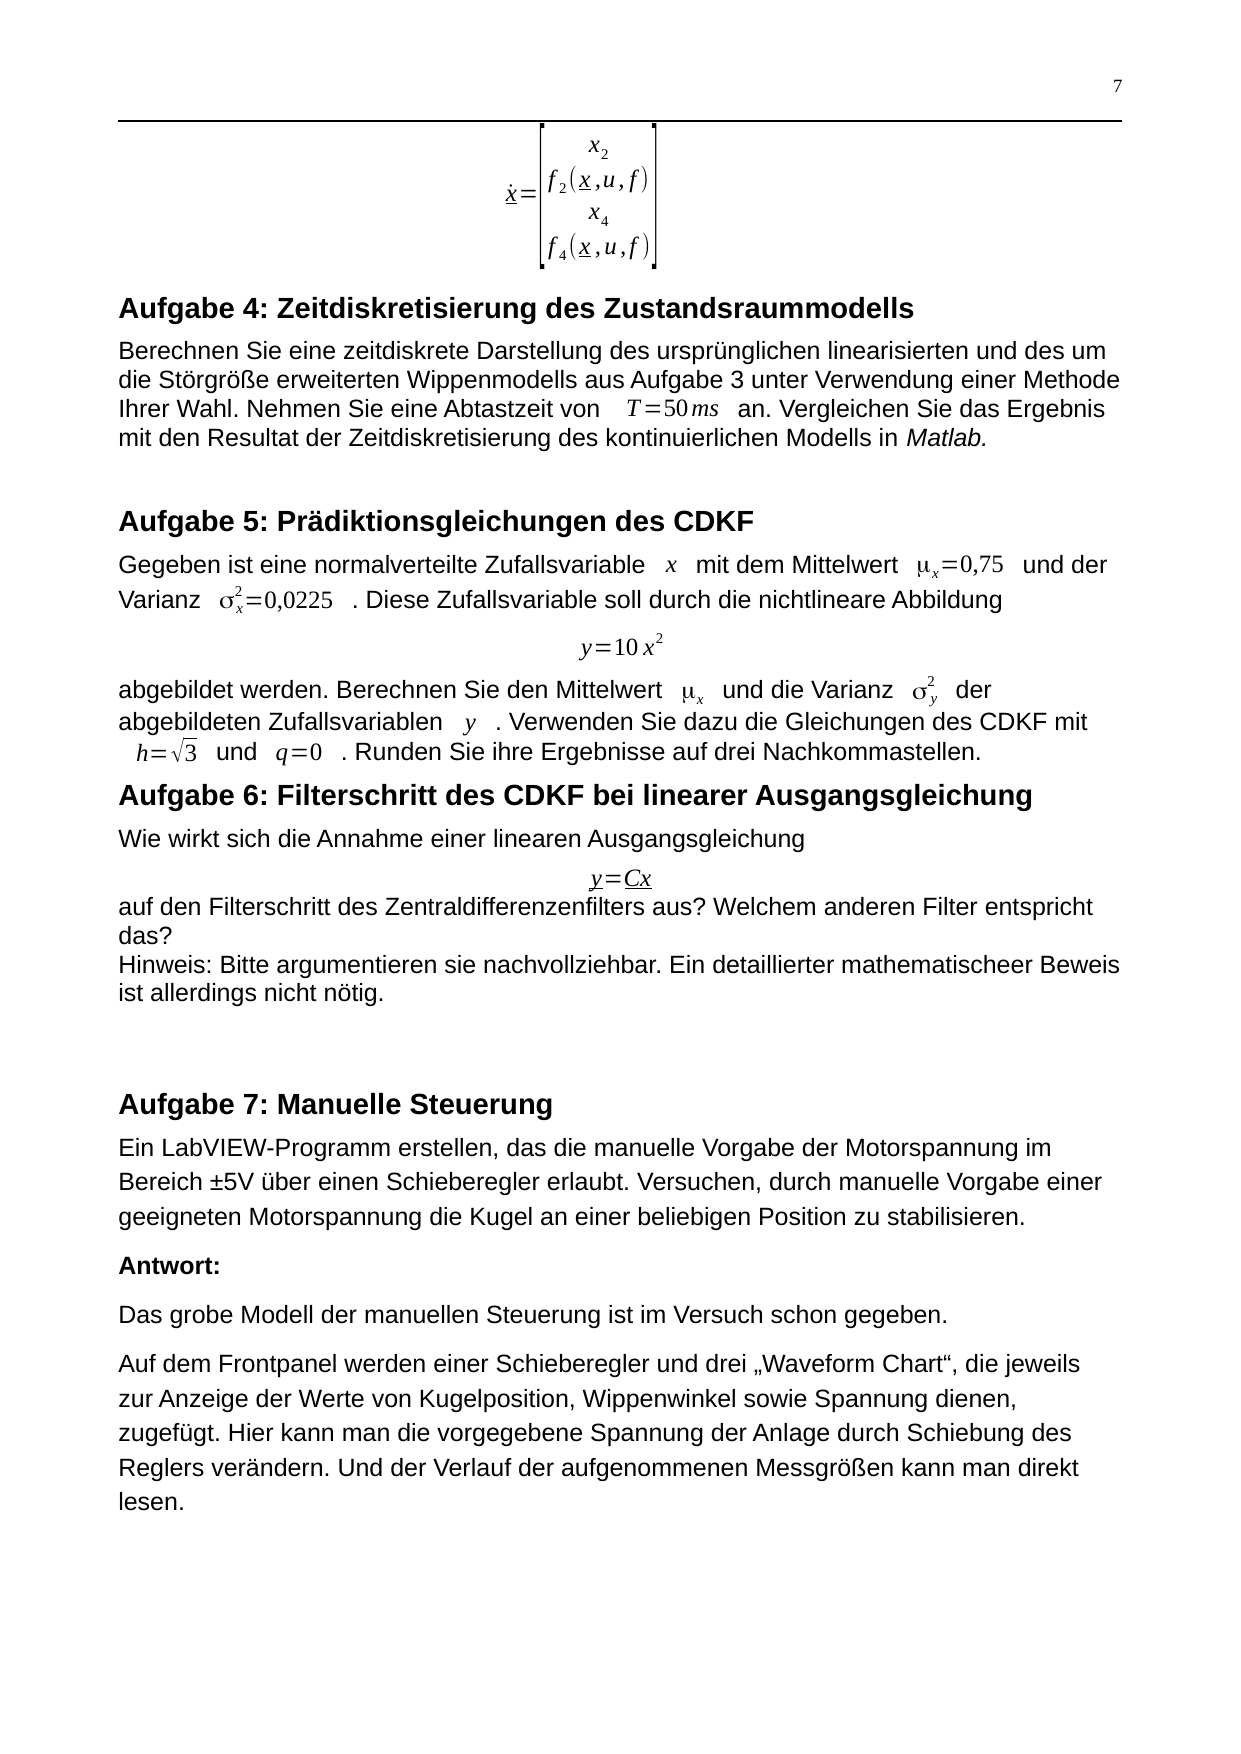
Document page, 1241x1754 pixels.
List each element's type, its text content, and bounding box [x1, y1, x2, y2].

title Gegeben ist eine normalverteilte Zufallsvariablemit dem Mittelwertund der Varianz. Diese Zufallsvariable soll durch die nichtlineare Abbildung [118, 549, 1122, 617]
text Auf dem Frontpanel werden einer Schieberegler und drei „Waveform Chart“, die jeweils zur Anzeige der Werte von Kugelposition, Wippenwinkel sowie Spannung dienen, zugefügt. Hier kann man die vorgegebene Spannung der Anlage durch Schiebung des Reglers verändern. Und der Verlauf der aufgenommenen Messgrößen kann man direkt lesen. [118, 1349, 1122, 1516]
title Aufgabe 5: Prädiktionsgleichungen des CDKF [118, 504, 1122, 538]
title abgebildet werden. Berechnen Sie den Mittelwertund die Varianzder abgebildeten Zufallsvariablen. Verwenden Sie dazu die Gleichungen des CDKF mitund. Runden Sie ihre Ergebnisse auf drei Nachkommastellen. [118, 672, 1122, 766]
title Wie wirkt sich die Annahme einer linearen Ausgangsgleichung [118, 824, 1122, 852]
title Aufgabe 4: Zeitdiskretisierung des Zustandsraummodells [118, 291, 1122, 324]
title Aufgabe 7: Manuelle Steuerung [118, 1087, 1122, 1121]
text Ein LabVIEW-Programm erstellen, das die manuelle Vorgabe der Motorspannung im Bereich ±5V über einen Schieberegler erlaubt. Versuchen, durch manuelle Vorgabe einer geeigneten Motorspannung die Kugel an einer beliebigen Position zu stabilisieren. [118, 1133, 1122, 1231]
text Antwort: [118, 1251, 1122, 1280]
title Berechnen Sie eine zeitdiskrete Darstellung des ursprünglichen linearisierten und des um die Störgröße erweiterten Wippenmodells aus Aufgabe 3 unter Verwendung einer Methode Ihrer Wahl. Nehmen Sie eine Abtastzeit von an. Vergleichen Sie das Ergebnis mit den Resultat der Zeitdiskretisierung des kontinuierlichen Modells in Matlab. [118, 336, 1122, 451]
text Das grobe Modell der manuellen Steuerung ist im Versuch schon gegeben. [118, 1300, 1122, 1329]
title Aufgabe 6: Filterschritt des CDKF bei linearer Ausgangsgleichung [118, 778, 1122, 812]
text auf den Filterschritt des Zentraldifferenzenfilters aus? Welchem anderen Filter entspricht das? [118, 892, 1122, 949]
text Hinweis: Bitte argumentieren sie nachvollziehbar. Ein detaillierter mathematischeer Beweis ist allerdings nicht nötig. [118, 949, 1122, 1007]
